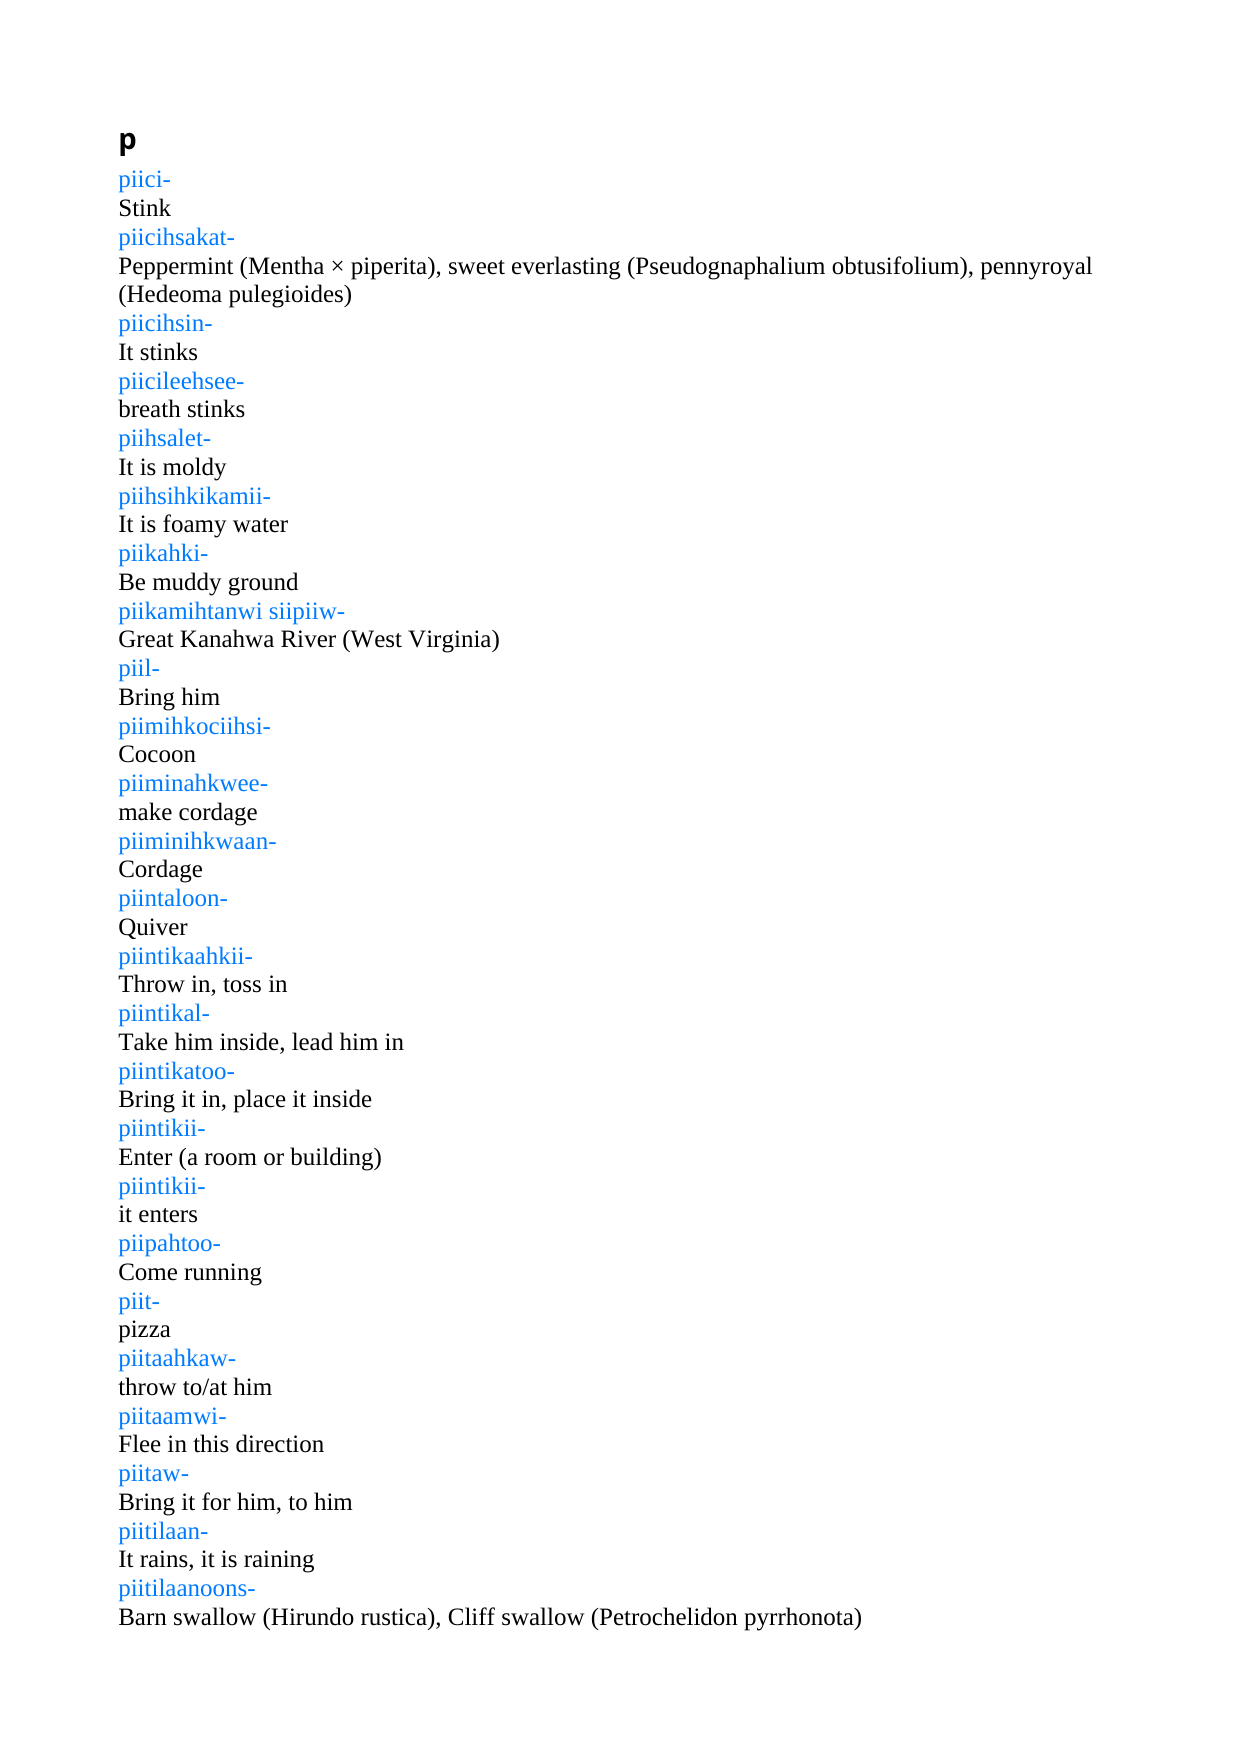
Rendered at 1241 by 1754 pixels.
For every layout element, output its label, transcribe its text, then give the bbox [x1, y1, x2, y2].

table_cell piipahtoo- Come running [118, 1228, 1122, 1286]
table_cell piintikaahkii- Throw in, toss in [118, 941, 1122, 998]
table_cell piintikal- Take him inside, lead him in [118, 998, 1122, 1056]
table_cell piihsihkikamii- It is foamy water [118, 481, 1122, 538]
table_cell piitilaan- It rains, it is raining [118, 1516, 1122, 1573]
table_cell piiminahkwee- make cordage [118, 768, 1122, 826]
table_header p [118, 118, 1122, 164]
table_cell piintikii- Enter (a room or building) [118, 1113, 1122, 1171]
table_cell piitilaanoons- Barn swallow (Hirundo rustica), Cliff swallow (Petrochelidon pyrrhonota) [118, 1573, 1122, 1631]
table_cell piici- Stink [118, 165, 1122, 222]
table_cell piil- Bring him [118, 653, 1122, 711]
table_cell piicihsakat- Peppermint (Mentha × piperita), sweet everlasting (Pseudognaphalium obtusifolium), pennyroyal (Hedeoma pulegioides) [118, 222, 1122, 308]
table_cell piihsalet- It is moldy [118, 423, 1122, 481]
table_cell piitaamwi- Flee in this direction [118, 1401, 1122, 1458]
table_cell piiminihkwaan- Cordage [118, 826, 1122, 883]
table_cell piimihkociihsi- Cocoon [118, 711, 1122, 768]
table_cell piicihsin- It stinks [118, 308, 1122, 366]
table_cell piicileehsee- breath stinks [118, 366, 1122, 423]
table_cell piitaw- Bring it for him, to him [118, 1458, 1122, 1516]
table_cell piikamihtanwi siipiiw- Great Kanahwa River (West Virginia) [118, 596, 1122, 653]
table_cell piitaahkaw- throw to/at him [118, 1343, 1122, 1401]
table_cell piikahki- Be muddy ground [118, 538, 1122, 596]
table_cell piintikii- it enters [118, 1171, 1122, 1228]
table_cell piit- pizza [118, 1286, 1122, 1343]
table_cell piintaloon- Quiver [118, 883, 1122, 941]
table_cell piintikatoo- Bring it in, place it inside [118, 1056, 1122, 1113]
